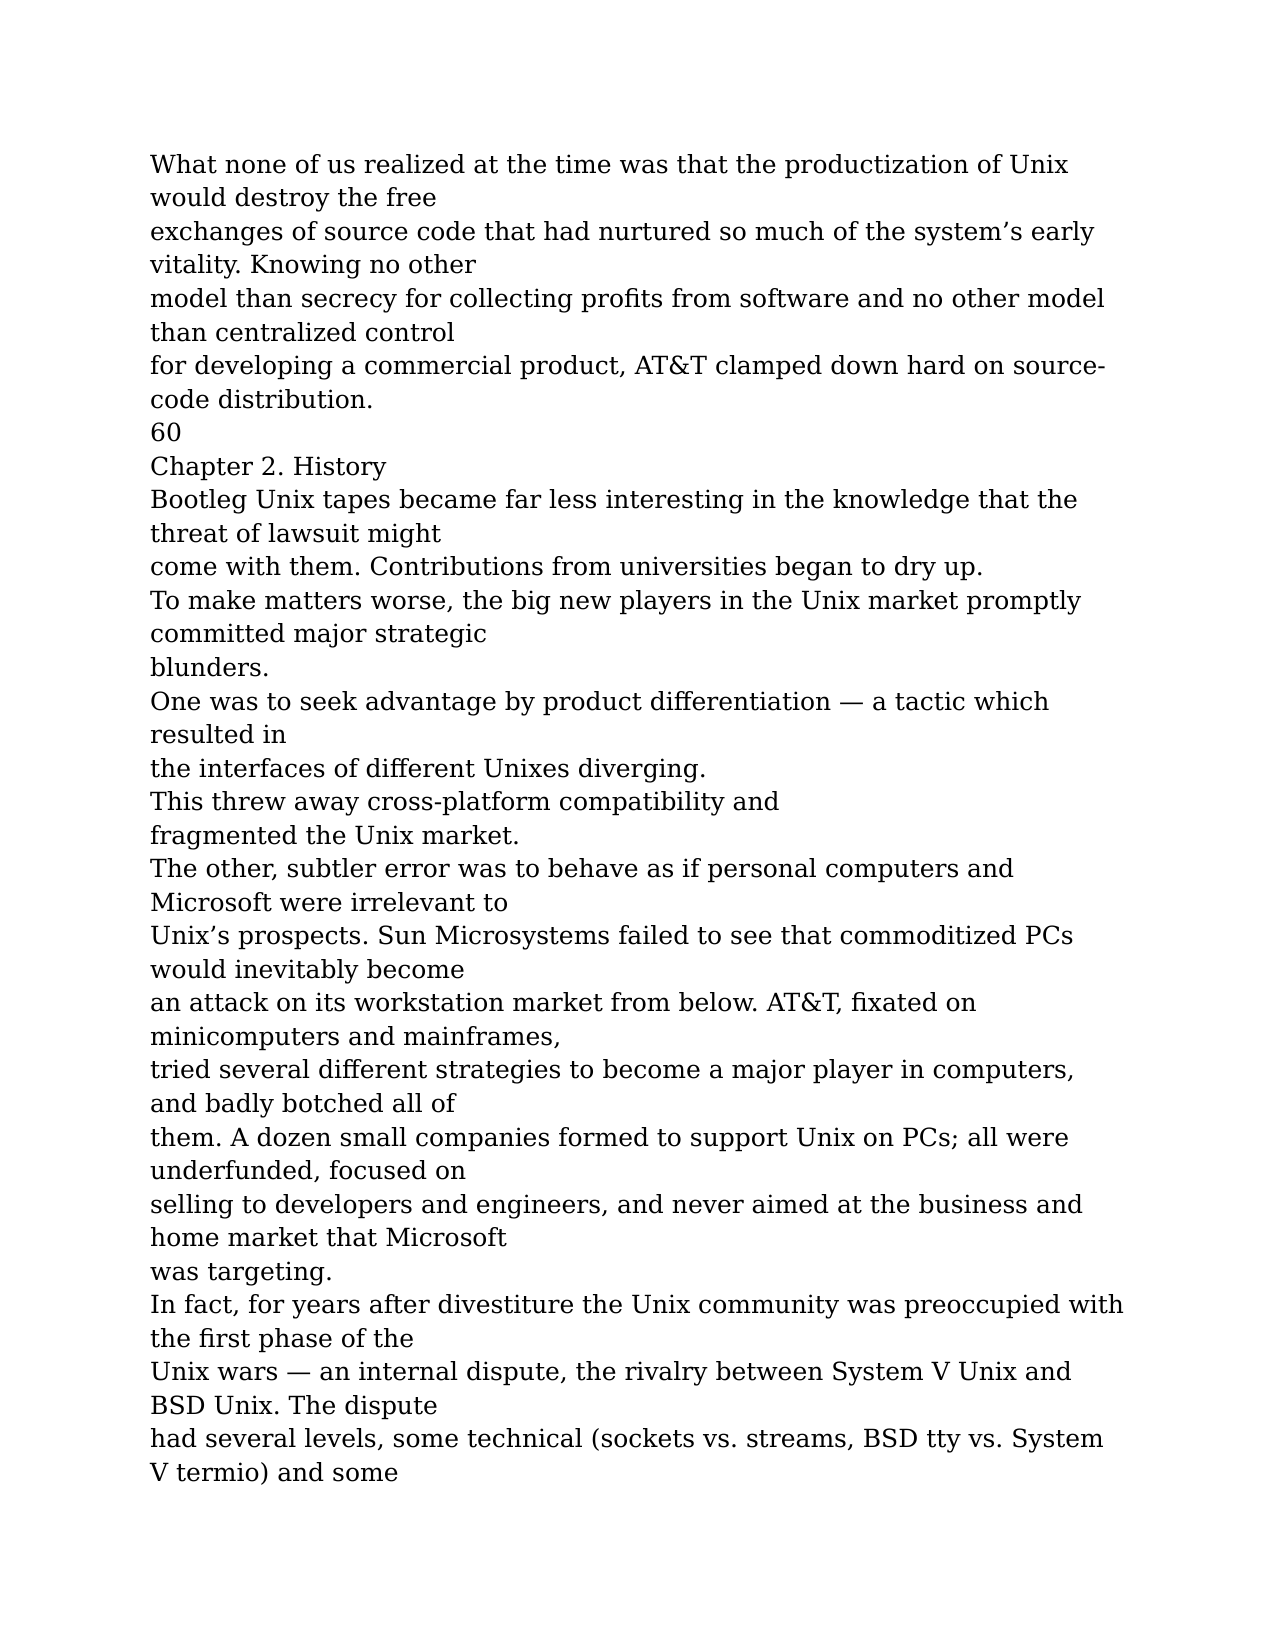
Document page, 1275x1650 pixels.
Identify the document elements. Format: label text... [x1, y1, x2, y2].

text tried several different strategies to become a major player in computers, and badly botched all of [150, 1056, 1125, 1118]
text them. A dozen small companies formed to support Unix on PCs; all were underfunded, focused on [150, 1123, 1125, 1185]
text This threw away cross-platform compatibility and [150, 787, 1125, 816]
text fragmented the Unix market. [150, 821, 1125, 850]
text Unix wars — an internal dispute, the rivalry between System V Unix and BSD Unix. The dispute [150, 1357, 1125, 1420]
text Unix’s prospects. Sun Microsystems failed to see that commoditized PCs would inevitably become [150, 921, 1125, 984]
text an attack on its workstation market from below. AT&T, fixated on minicomputers and mainframes, [150, 988, 1125, 1051]
text 60 [150, 418, 1125, 447]
text exchanges of source code that had nurtured so much of the system’s early vitality. Knowing no other [150, 217, 1125, 280]
text Bootleg Unix tapes became far less interesting in the knowledge that the threat of lawsuit might [150, 485, 1125, 548]
text What none of us realized at the time was that the productization of Unix would destroy the free [150, 150, 1125, 213]
text The other, subtler error was to behave as if personal computers and Microsoft were irrelevant to [150, 854, 1125, 917]
text model than secrecy for collecting profits from software and no other model than centralized control [150, 284, 1125, 347]
text come with them. Contributions from universities began to dry up. [150, 552, 1125, 582]
text To make matters worse, the big new players in the Unix market promptly committed major strategic [150, 586, 1125, 649]
text was targeting. [150, 1257, 1125, 1286]
text had several levels, some technical (sockets vs. streams, BSD tty vs. System V termio) and some [150, 1424, 1125, 1487]
text Chapter 2. History [150, 452, 1125, 481]
text blunders. [150, 653, 1125, 682]
text One was to seek advantage by product differentiation — a tactic which resulted in [150, 687, 1125, 749]
text for developing a commercial product, AT&T clamped down hard on source-code distribution. [150, 351, 1125, 414]
text the interfaces of different Unixes diverging. [150, 754, 1125, 783]
text In fact, for years after divestiture the Unix community was preoccupied with the first phase of the [150, 1290, 1125, 1353]
text selling to developers and engineers, and never aimed at the business and home market that Microsoft [150, 1190, 1125, 1252]
